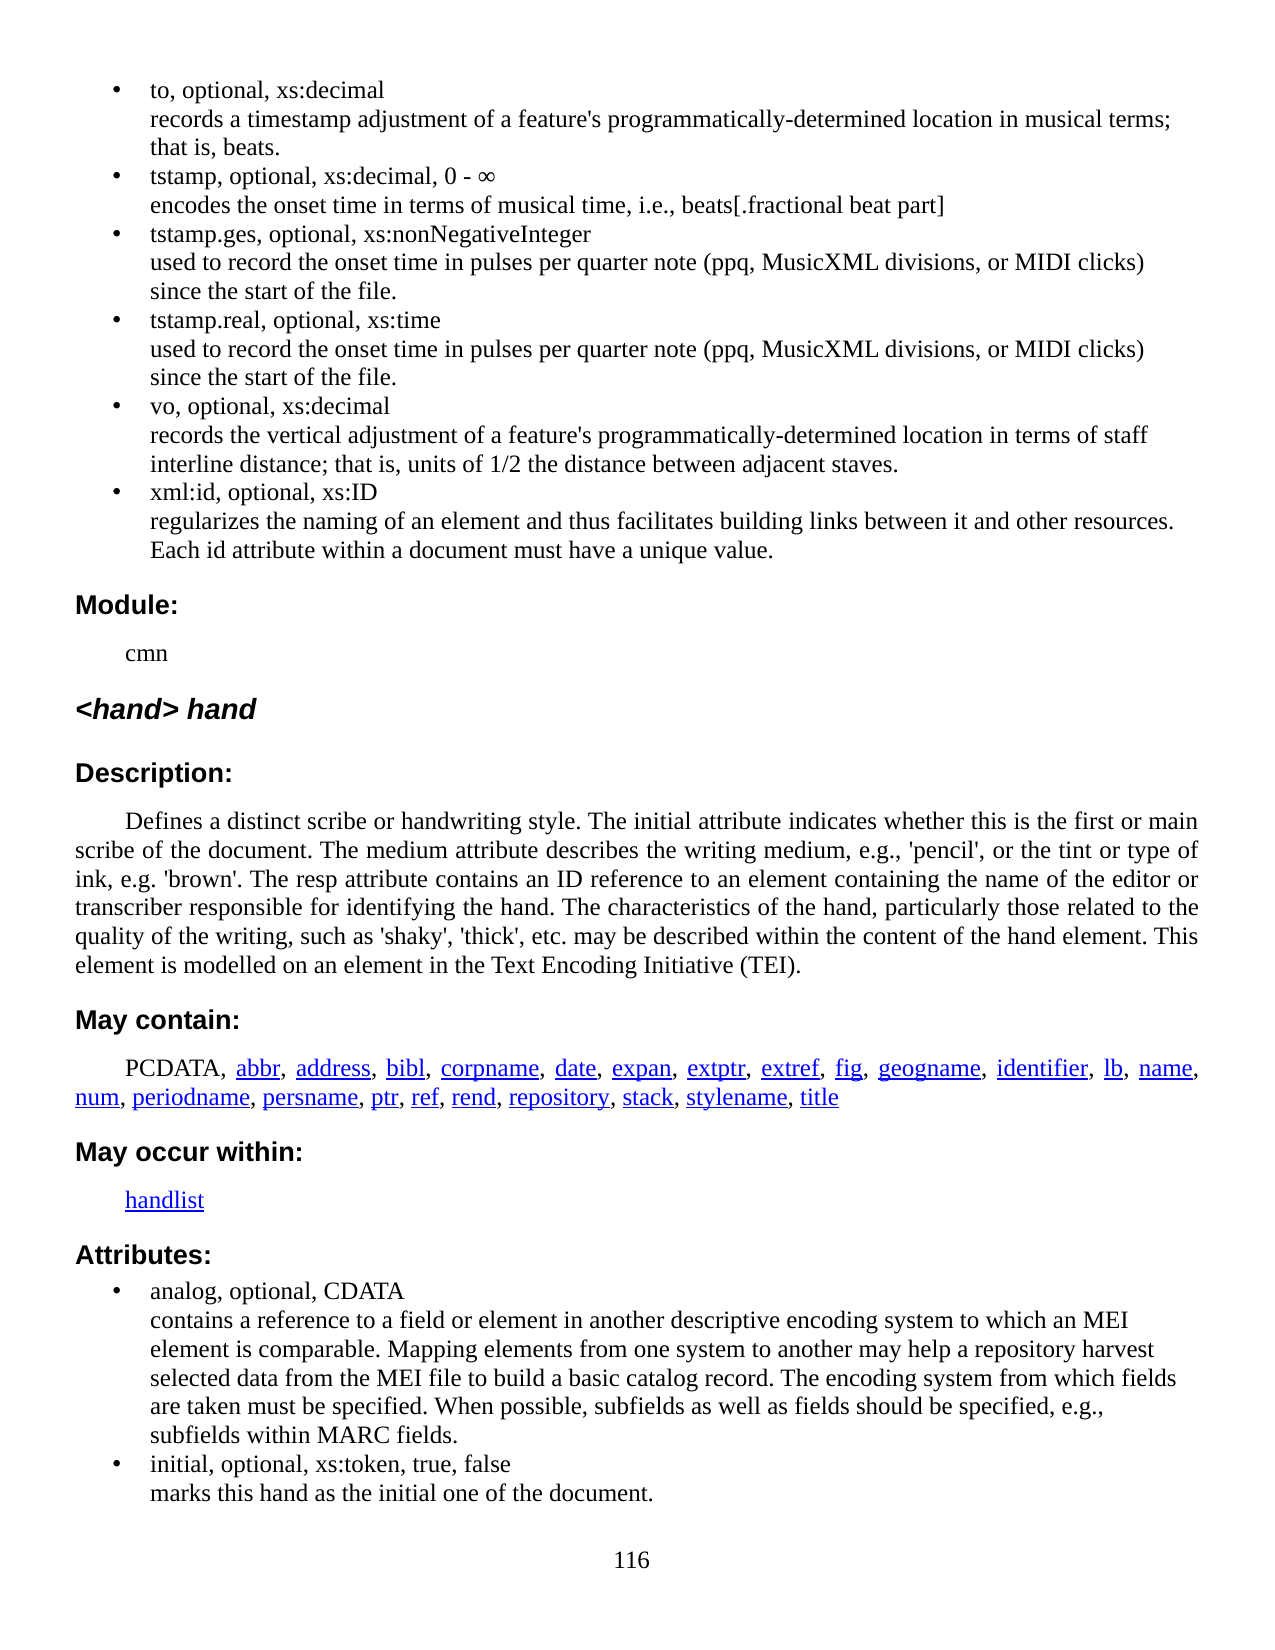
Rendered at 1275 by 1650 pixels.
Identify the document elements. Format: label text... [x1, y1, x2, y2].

text handlist [75, 1185, 1200, 1214]
subtitle Attributes: [75, 1239, 1200, 1270]
subtitle <hand> hand [75, 692, 1200, 726]
list to, optional, xs:decimal records a timestamp adjustment of a feature's programmatically-determined location in musical terms; that is, beats. [112, 75, 1200, 161]
text Defines a distinct scribe or handwriting style. The initial attribute indicates whether this is the first or main scribe of the document. The medium attribute describes the writing medium, e.g., 'pencil', or the tint or type of ink, e.g. 'brown'. The resp attribute contains an ID reference to an element containing the name of the editor or transcriber responsible for identifying the hand. The characteristics of the hand, particularly those related to the quality of the writing, such as 'shaky', 'thick', etc. may be described within the content of the hand element. This element is modelled on an element in the Text Encoding Initiative (TEI). [75, 806, 1200, 979]
subtitle Module: [75, 589, 1200, 620]
subtitle May contain: [75, 1004, 1200, 1035]
list initial, optional, xs:token, true, false marks this hand as the initial one of the document. [112, 1449, 1200, 1506]
subtitle Description: [75, 757, 1200, 788]
text cmn [75, 638, 1200, 667]
list tstamp, optional, xs:decimal, 0 - ∞ encodes the onset time in terms of musical time, i.e., beats[.fractional beat part] [112, 161, 1200, 219]
subtitle May occur within: [75, 1136, 1200, 1167]
list xml:id, optional, xs:ID regularizes the naming of an element and thus facilitates building links between it and other resources. Each id attribute within a document must have a unique value. [112, 477, 1200, 564]
list tstamp.real, optional, xs:time used to record the onset time in pulses per quarter note (ppq, MusicXML divisions, or MIDI clicks) since the start of the file. [112, 305, 1200, 391]
list vo, optional, xs:decimal records the vertical adjustment of a feature's programmatically-determined location in terms of staff interline distance; that is, units of 1/2 the distance between adjacent staves. [112, 391, 1200, 477]
list tstamp.ges, optional, xs:nonNegativeInteger used to record the onset time in pulses per quarter note (ppq, MusicXML divisions, or MIDI clicks) since the start of the file. [112, 219, 1200, 305]
text PCDATA, abbr, address, bibl, corpname, date, expan, extptr, extref, fig, geogname, identifier, lb, name, num, periodname, persname, ptr, ref, rend, repository, stack, stylename, title [75, 1053, 1200, 1111]
list analog, optional, CDATA contains a reference to a field or element in another descriptive encoding system to which an MEI element is comparable. Mapping elements from one system to another may help a repository harvest selected data from the MEI file to build a basic catalog record. The encoding system from which fields are taken must be specified. When possible, subfields as well as fields should be specified, e.g., subfields within MARC fields. [112, 1276, 1200, 1449]
